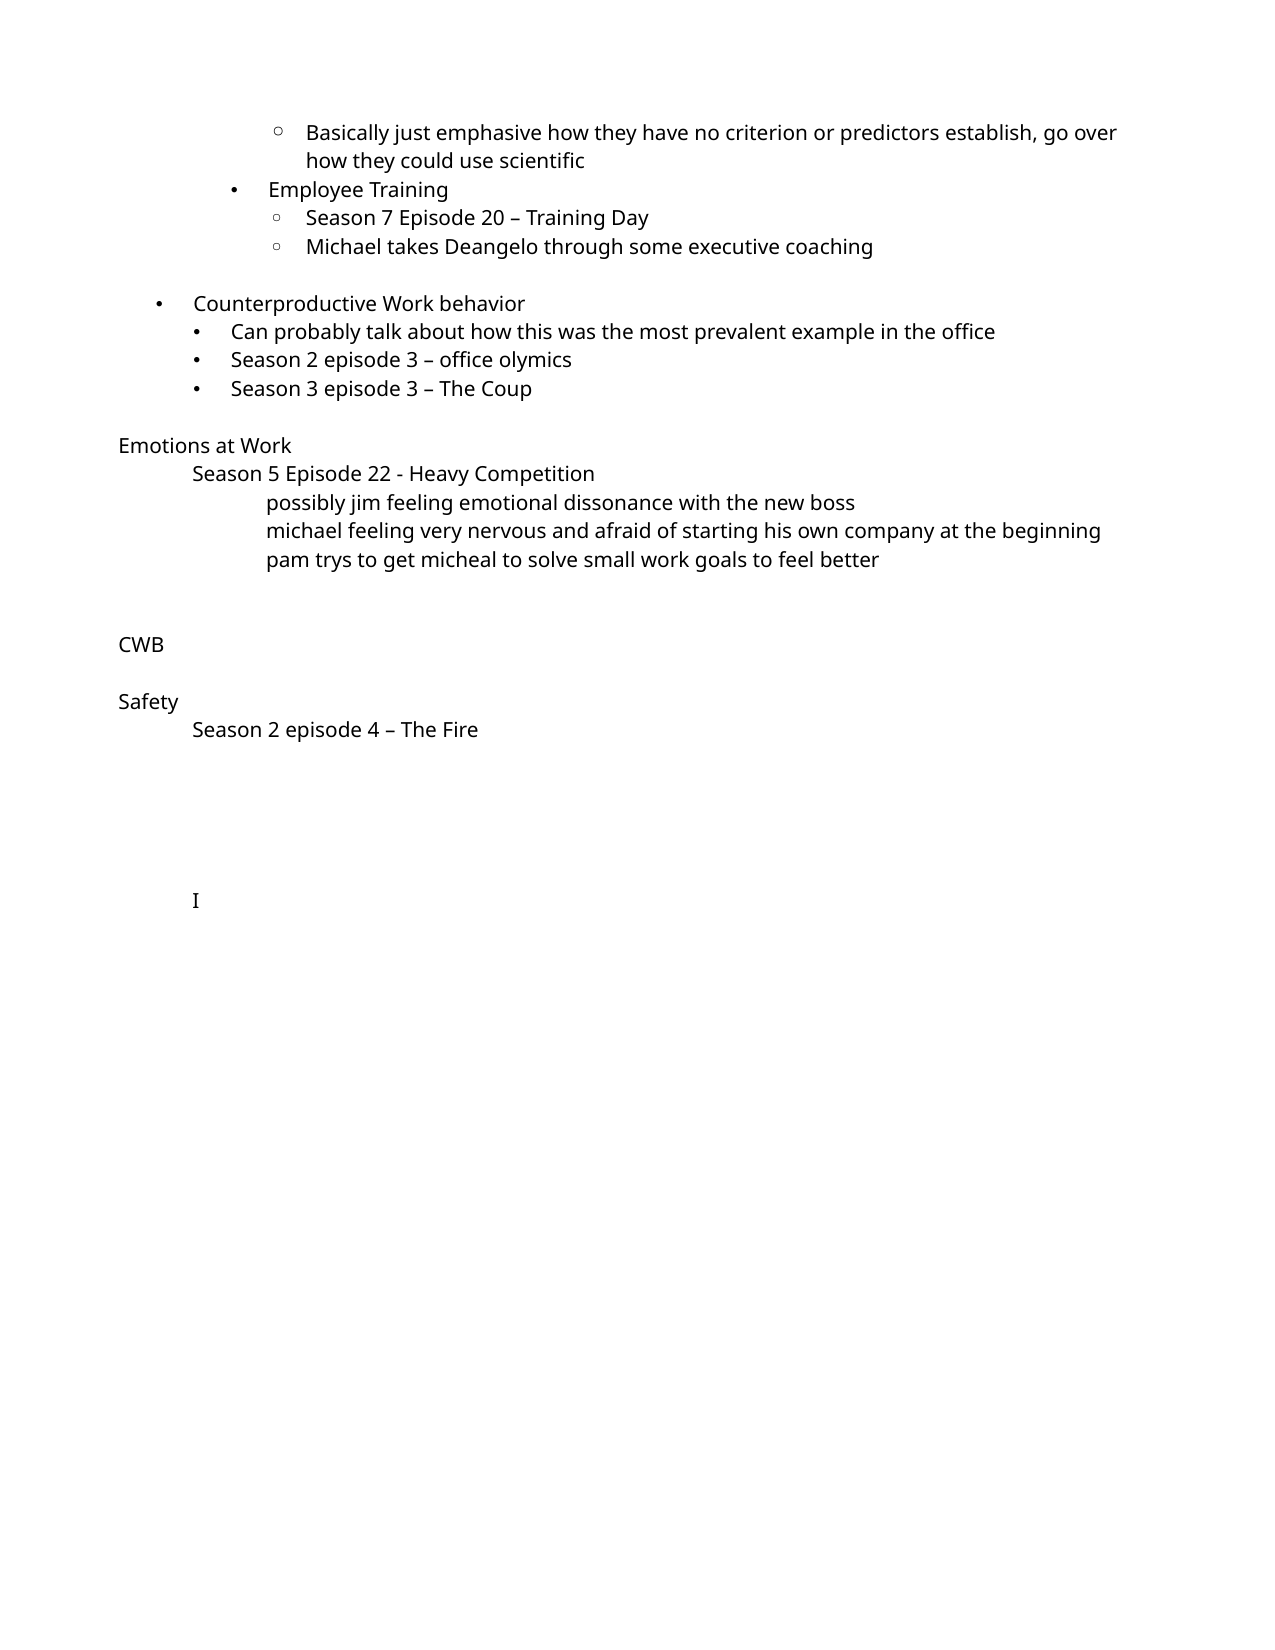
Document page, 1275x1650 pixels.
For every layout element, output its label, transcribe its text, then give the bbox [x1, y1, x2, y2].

text michael feeling very nervous and afraid of starting his own company at the beginning [118, 516, 1157, 545]
text Season 5 Episode 22 - Heavy Competition [118, 459, 1157, 488]
text Emotions at Work [118, 431, 1157, 459]
list Can probably talk about how this was the most prevalent example in the office [193, 317, 1157, 346]
list Counterproductive Work behavior [156, 289, 1157, 317]
list Michael takes Deangelo through some executive coaching [268, 232, 1157, 260]
text Safety [118, 687, 1157, 715]
list Season 7 Episode 20 – Training Day [268, 203, 1157, 232]
list Employee Training [231, 175, 1157, 203]
list Season 2 episode 3 – office olymics [193, 346, 1157, 374]
list Season 3 episode 3 – The Coup [193, 374, 1157, 402]
list Basically just emphasive how they have no criterion or predictors establish, go over how they could use scientific [268, 118, 1157, 175]
text pam trys to get micheal to solve small work goals to feel better [118, 545, 1157, 573]
text possibly jim feeling emotional dissonance with the new boss [118, 488, 1157, 516]
text Season 2 episode 4 – The Fire [118, 715, 1157, 744]
text I [118, 886, 1157, 914]
text CWB [118, 630, 1157, 658]
